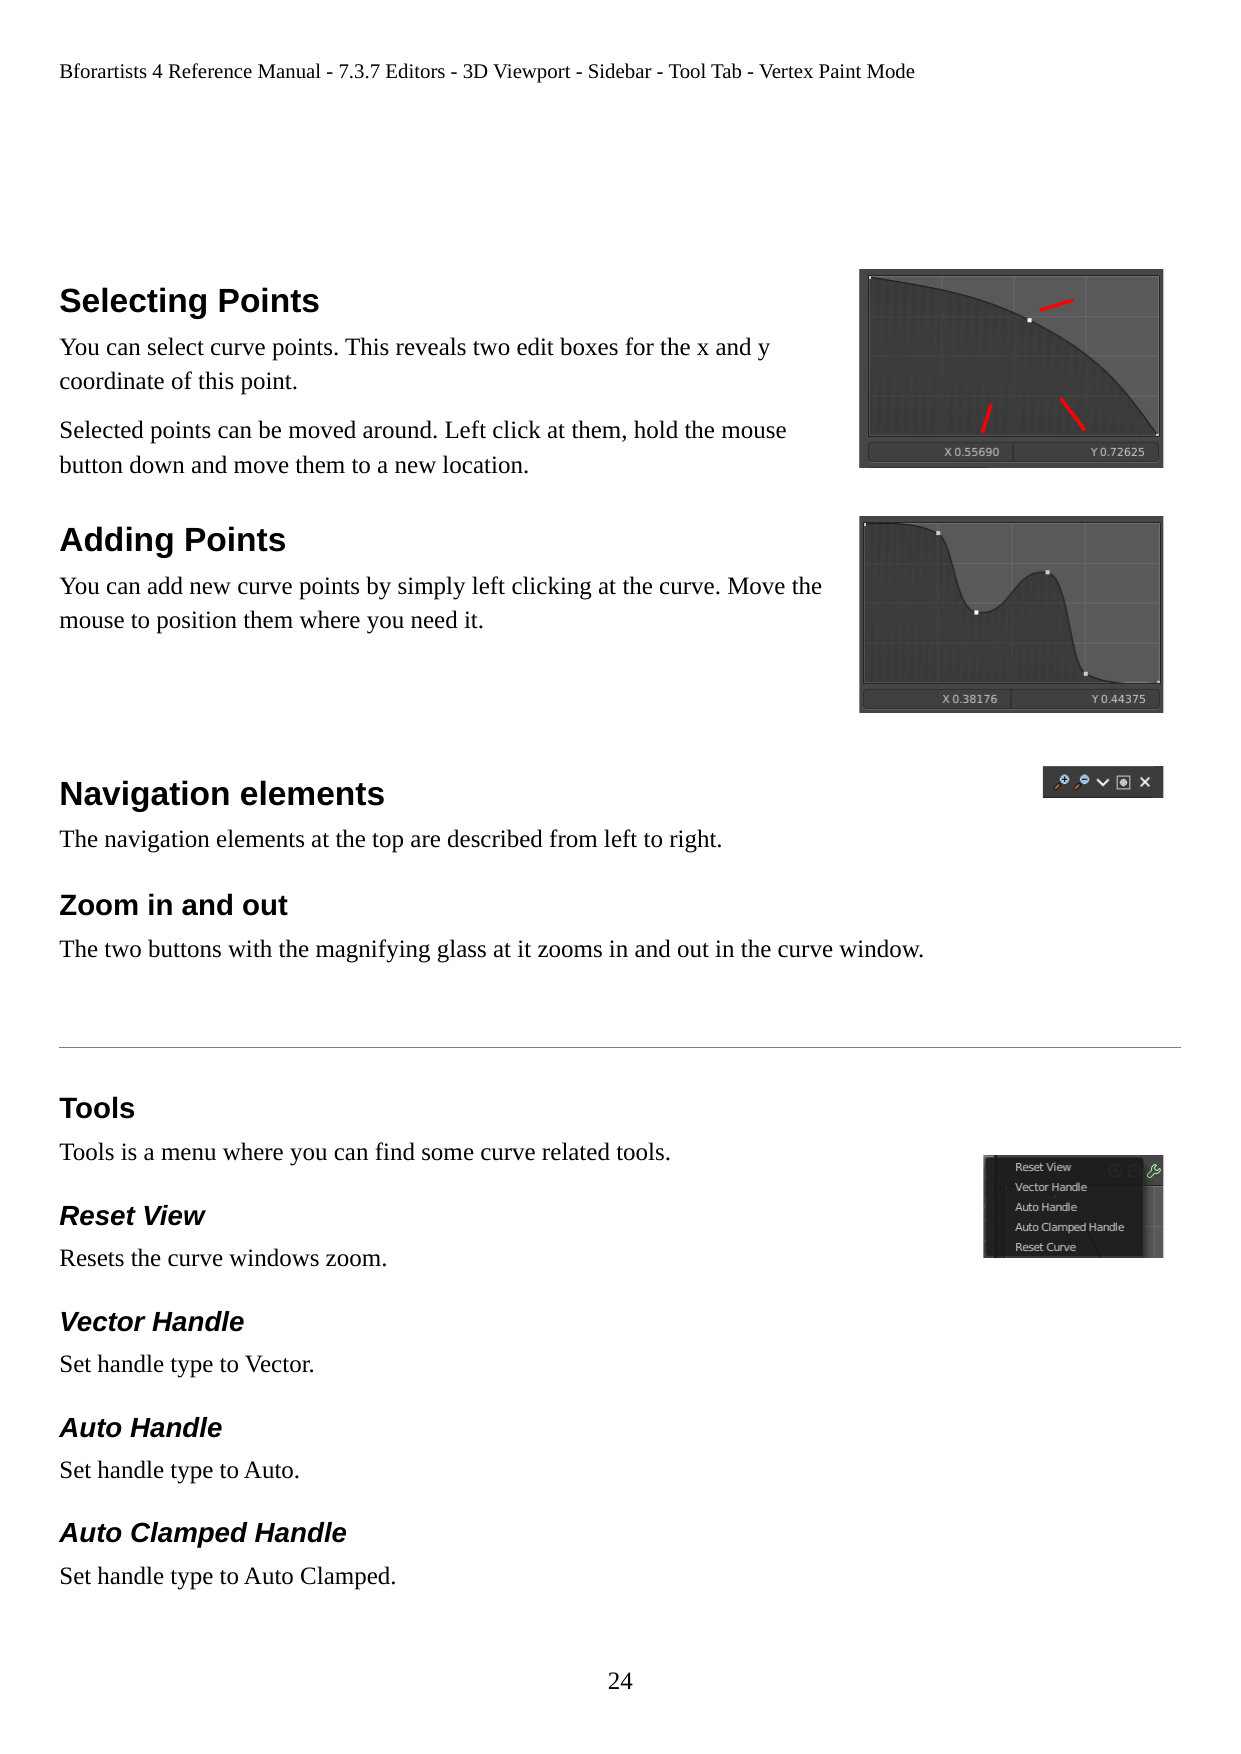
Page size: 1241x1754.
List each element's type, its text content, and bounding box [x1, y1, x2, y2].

text Tools is a menu where you can find some curve related tools. [59, 1137, 1181, 1166]
subtitle Zoom in and out [59, 888, 1181, 922]
text Set handle type to Auto Clamped. [59, 1561, 1181, 1590]
text You can add new curve points by simply left clicking at the curve. Move the mouse to position them where you need it. [59, 571, 859, 634]
subtitle Auto Clamped Handle [59, 1517, 1181, 1549]
subtitle Tools [59, 1091, 1181, 1125]
text Selected points can be moved around. Left click at them, hold the mouse button down and move them to a new location. [59, 415, 1181, 478]
text Set handle type to Auto. [59, 1455, 1181, 1484]
picture [1042, 766, 1164, 798]
picture [859, 516, 1164, 713]
subtitle Reset View [59, 1199, 983, 1231]
subtitle Auto Handle [59, 1411, 1181, 1443]
subtitle Navigation elements [59, 773, 1181, 812]
subtitle [1164, 520, 1181, 558]
text You can select curve points. This reveals two edit boxes for the x and y coordinate of this point. [59, 332, 859, 395]
subtitle Vector Handle [59, 1305, 1181, 1337]
text Set handle type to Vector. [59, 1349, 1181, 1378]
picture [859, 269, 1164, 468]
subtitle Adding Points [59, 520, 859, 558]
text Resets the curve windows zoom. [59, 1243, 1181, 1272]
text The two buttons with the magnifying glass at it zooms in and out in the curve window. [59, 934, 1181, 963]
subtitle [1164, 281, 1181, 319]
subtitle [1164, 1199, 1181, 1231]
text The navigation elements at the top are described from left to right. [59, 824, 1181, 853]
subtitle Selecting Points [59, 281, 859, 319]
picture [983, 1155, 1164, 1258]
